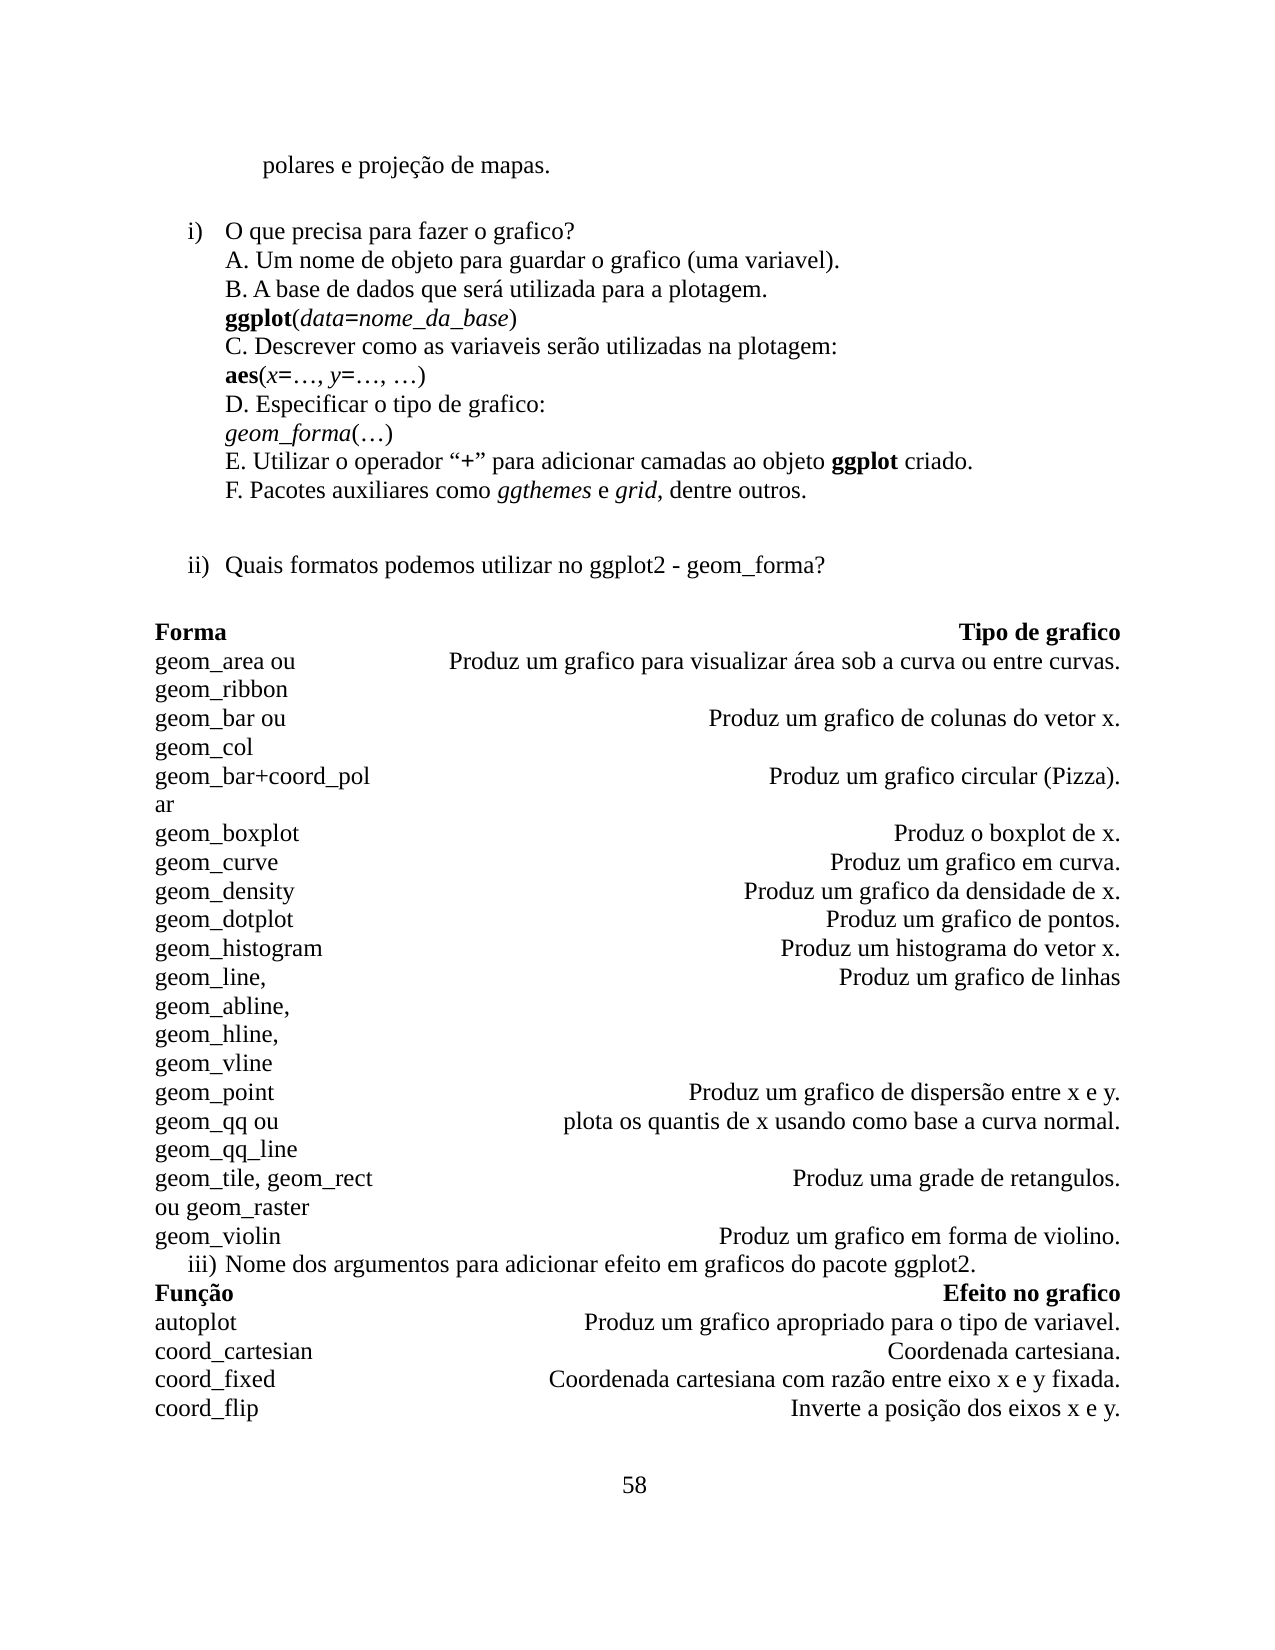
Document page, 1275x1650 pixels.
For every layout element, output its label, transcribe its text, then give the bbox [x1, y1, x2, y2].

table_header Tipo de grafico [382, 617, 1125, 646]
list Quais formatos podemos utilizar no ggplot2 - geom_forma? [187, 551, 1125, 608]
list Nome dos argumentos para adicionar efeito em graficos do pacote ggplot2. [187, 1249, 1125, 1278]
table_cell Coordenada cartesiana. [394, 1336, 1125, 1364]
table_cell Produz um grafico em forma de violino. [382, 1221, 1125, 1249]
table_cell coord_cartesian [150, 1336, 394, 1364]
table_cell Coordenada cartesiana com razão entre eixo x e y fixada. [394, 1365, 1125, 1393]
table_cell Produz uma grade de retangulos. [382, 1163, 1125, 1221]
table_cell Produz um grafico apropriado para o tipo de variavel. [394, 1307, 1125, 1336]
table_cell Produz um histograma do vetor x. [382, 933, 1125, 962]
table_cell geom_tile, geom_rect ou geom_raster [150, 1163, 382, 1221]
table_cell geom_bar ou geom_col [150, 703, 382, 761]
table_cell geom_boxplot [150, 818, 382, 847]
table_cell Produz um grafico de linhas [382, 962, 1125, 1077]
table_cell geom_histogram [150, 933, 382, 962]
table_cell geom_qq ou geom_qq_line [150, 1106, 382, 1163]
table_cell plota os quantis de x usando como base a curva normal. [382, 1106, 1125, 1163]
table_cell Produz um grafico para visualizar área sob a curva ou entre curvas. [382, 646, 1125, 703]
table_cell Produz um grafico circular (Pizza). [382, 761, 1125, 818]
table_cell Produz um grafico de colunas do vetor x. [382, 703, 1125, 761]
table_cell geom_area ou geom_ribbon [150, 646, 382, 703]
list O que precisa para fazer o grafico? A. Um nome de objeto para guardar o grafico (uma variavel). B. A base de dados que será utilizada para a plotagem. ggplot(data=nome_da_base) C. Descrever como as variaveis serão utilizadas na plotagem: aes(x=…, y=…, …) D. Especificar o tipo de grafico: geom_forma(…) E. Utilizar o operador “+” para adicionar camadas ao objeto ggplot criado. F. Pacotes auxiliares como ggthemes e grid, dentre outros. [187, 216, 1125, 533]
table_cell Inverte a posição dos eixos x e y. [394, 1393, 1125, 1422]
table_cell Produz um grafico de dispersão entre x e y. [382, 1077, 1125, 1106]
list polares e projeção de mapas. [225, 150, 1125, 207]
table_cell geom_line, geom_abline, geom_hline, geom_vline [150, 962, 382, 1077]
table_header Função [150, 1278, 394, 1307]
table_cell Produz um grafico em curva. [382, 847, 1125, 876]
table_cell geom_point [150, 1077, 382, 1106]
table_cell autoplot [150, 1307, 394, 1336]
table_cell geom_curve [150, 847, 382, 876]
table_cell Produz um grafico de pontos. [382, 905, 1125, 933]
table_cell geom_violin [150, 1221, 382, 1249]
table_cell geom_dotplot [150, 905, 382, 933]
table_cell geom_density [150, 876, 382, 904]
table_header Forma [150, 617, 382, 646]
table_header Efeito no grafico [394, 1278, 1125, 1307]
table_cell geom_bar+coord_polar [150, 761, 382, 818]
table_cell Produz um grafico da densidade de x. [382, 876, 1125, 904]
table_cell coord_fixed [150, 1365, 394, 1393]
table_cell Produz o boxplot de x. [382, 818, 1125, 847]
table_cell coord_flip [150, 1393, 394, 1422]
